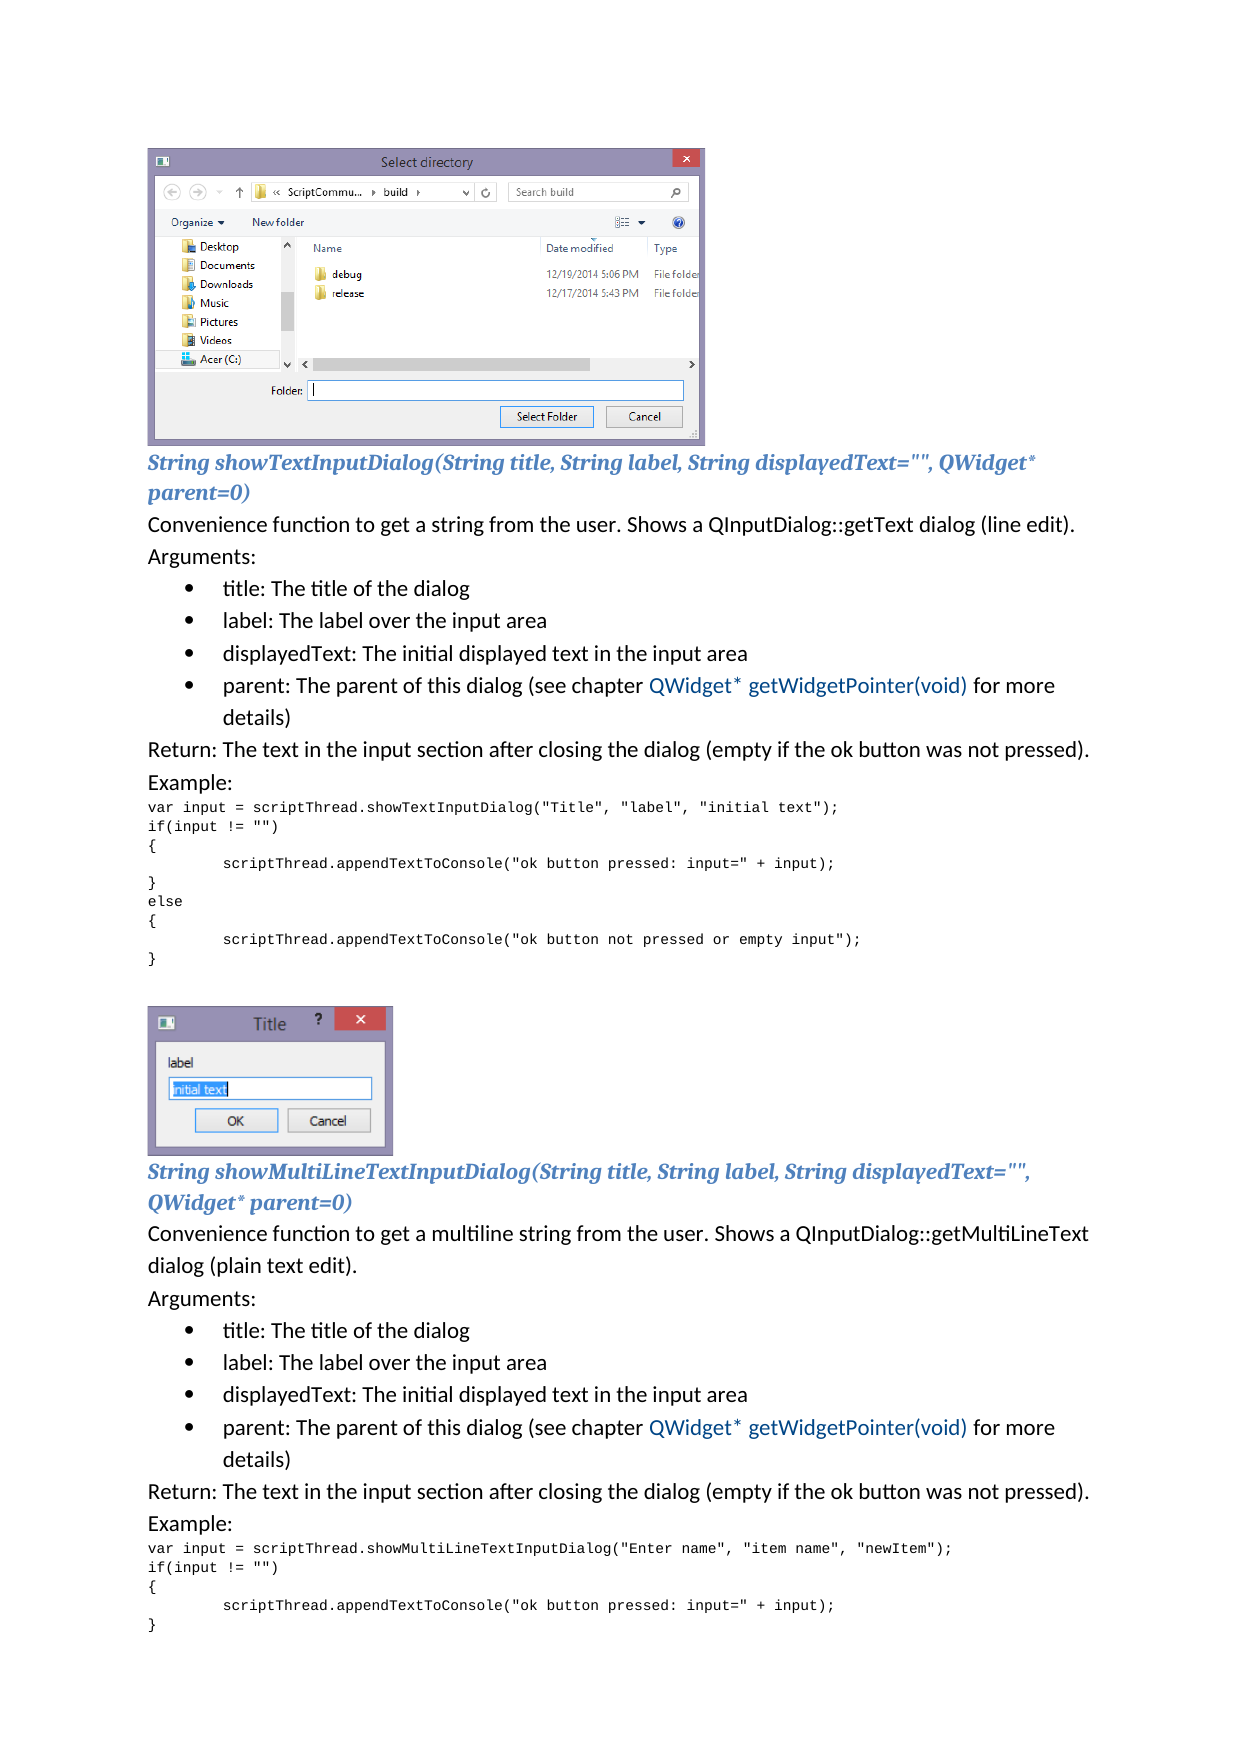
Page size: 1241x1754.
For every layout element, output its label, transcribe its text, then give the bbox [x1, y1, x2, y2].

list title: The title of the dialog [185, 1316, 1093, 1344]
list parent: The parent of this dialog (see chapter QWidget* getWidgetPointer(void) for more details) [185, 671, 1093, 731]
text Return: The text in the input section after closing the dialog (empty if the ok button was not pressed). [148, 735, 1093, 763]
list label: The label over the input area [185, 1348, 1093, 1376]
text var input = scriptThread.showMultiLineTextInputDialog("Enter name", "item name", "newItem"); [148, 1541, 1093, 1558]
list label: The label over the input area [185, 607, 1093, 635]
text Arguments: [148, 542, 1093, 570]
text Example: [148, 768, 1093, 796]
text scriptThread.appendTextToConsole("ok button not pressed or empty input"); [148, 932, 1093, 949]
text Return: The text in the input section after closing the dialog (empty if the ok button was not pressed). [148, 1477, 1093, 1505]
text if(input != "") [148, 819, 1093, 835]
list displayedText: The initial displayed text in the input area [185, 639, 1093, 667]
text Arguments: [148, 1284, 1093, 1312]
text if(input != "") [148, 1560, 1093, 1577]
text { [148, 913, 1093, 930]
list parent: The parent of this dialog (see chapter QWidget* getWidgetPointer(void) for more details) [185, 1413, 1093, 1473]
subtitle String showMultiLineTextInputDialog(String title, String label, String displayedText="", QWidget* parent=0) [148, 1156, 1093, 1216]
list title: The title of the dialog [185, 574, 1093, 602]
text { [148, 838, 1093, 854]
text scriptThread.appendTextToConsole("ok button pressed: input=" + input); [148, 857, 1093, 873]
list displayedText: The initial displayed text in the input area [185, 1380, 1093, 1408]
picture [147, 148, 705, 446]
text Convenience function to get a string from the user. Shows a QInputDialog::getText dialog (line edit). [148, 510, 1093, 538]
text Example: [148, 1509, 1093, 1537]
text var input = scriptThread.showTextInputDialog("Title", "label", "initial text"); [148, 800, 1093, 816]
text else [148, 894, 1093, 911]
text { [148, 1579, 1093, 1596]
picture [147, 1006, 394, 1156]
text } [148, 876, 1093, 892]
text scriptThread.appendTextToConsole("ok button pressed: input=" + input); [148, 1598, 1093, 1615]
text } [148, 951, 1093, 968]
subtitle String showTextInputDialog(String title, String label, String displayedText="", QWidget* parent=0) [148, 446, 1093, 506]
text Convenience function to get a multiline string from the user. Shows a QInputDialog::getMultiLineText dialog (plain text edit). [148, 1219, 1093, 1280]
text } [148, 1617, 1093, 1634]
